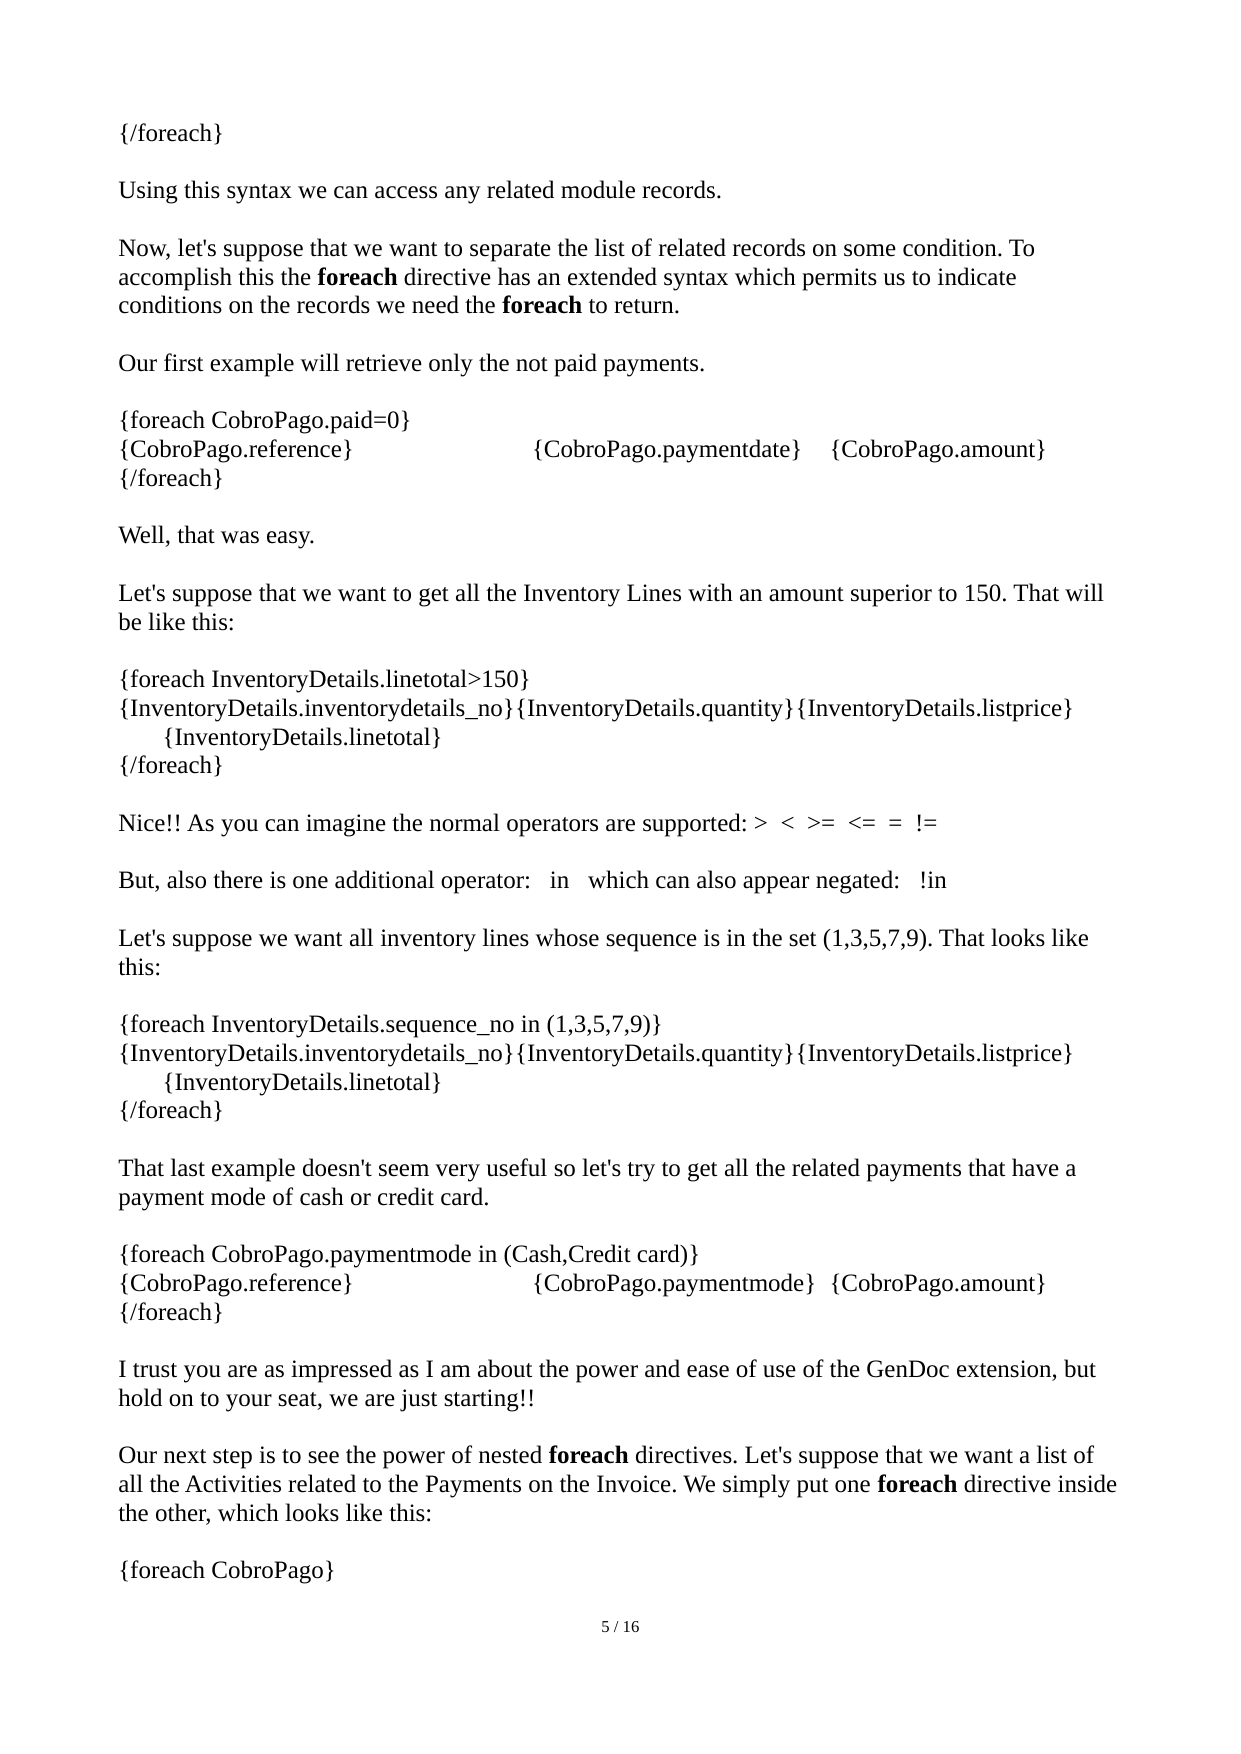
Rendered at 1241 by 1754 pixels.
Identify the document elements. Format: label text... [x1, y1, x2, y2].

text Now, let's suppose that we want to separate the list of related records on some condition. To accomplish this the foreach directive has an extended syntax which permits us to indicate conditions on the records we need the foreach to return. [118, 233, 1122, 319]
text {foreach CobroPago.paymentmode in (Cash,Credit card)} [118, 1239, 1122, 1268]
text {/foreach} [118, 1297, 1122, 1326]
text {foreach InventoryDetails.sequence_no in (1,3,5,7,9)} [118, 1009, 1122, 1038]
text Our next step is to see the power of nested foreach directives. Let's suppose that we want a list of all the Activities related to the Payments on the Invoice. We simply put one foreach directive inside the other, which looks like this: [118, 1441, 1122, 1527]
text {InventoryDetails.inventorydetails_no} {InventoryDetails.quantity} {InventoryDetails.listprice} {InventoryDetails.linetotal} [118, 1038, 1122, 1096]
text {/foreach} [118, 1096, 1122, 1124]
text {/foreach} [118, 463, 1122, 492]
text {/foreach} [118, 751, 1122, 779]
text {CobroPago.reference} {CobroPago.paymentmode} {CobroPago.amount} [118, 1268, 1122, 1297]
text Let's suppose that we want to get all the Inventory Lines with an amount superior to 150. That will be like this: [118, 578, 1122, 636]
text {/foreach} [118, 118, 1122, 147]
text Let's suppose we want all inventory lines whose sequence is in the set (1,3,5,7,9). That looks like this: [118, 923, 1122, 981]
text Our first example will retrieve only the not paid payments. [118, 348, 1122, 377]
text Using this syntax we can access any related module records. [118, 176, 1122, 204]
text That last example doesn't seem very useful so let's try to get all the related payments that have a payment mode of cash or credit card. [118, 1153, 1122, 1211]
text {foreach CobroPago} [118, 1556, 1122, 1584]
text Well, that was easy. [118, 521, 1122, 549]
text {foreach InventoryDetails.linetotal>150} [118, 664, 1122, 693]
text I trust you are as impressed as I am about the power and ease of use of the GenDoc extension, but hold on to your seat, we are just starting!! [118, 1354, 1122, 1412]
text {CobroPago.reference} {CobroPago.paymentdate} {CobroPago.amount} [118, 434, 1122, 463]
text Nice!! As you can imagine the normal operators are supported: > < >= <= = != [118, 808, 1122, 837]
text {foreach CobroPago.paid=0} [118, 406, 1122, 434]
text {InventoryDetails.inventorydetails_no} {InventoryDetails.quantity} {InventoryDetails.listprice} {InventoryDetails.linetotal} [118, 693, 1122, 751]
text But, also there is one additional operator: in which can also appear negated: !in [118, 866, 1122, 894]
